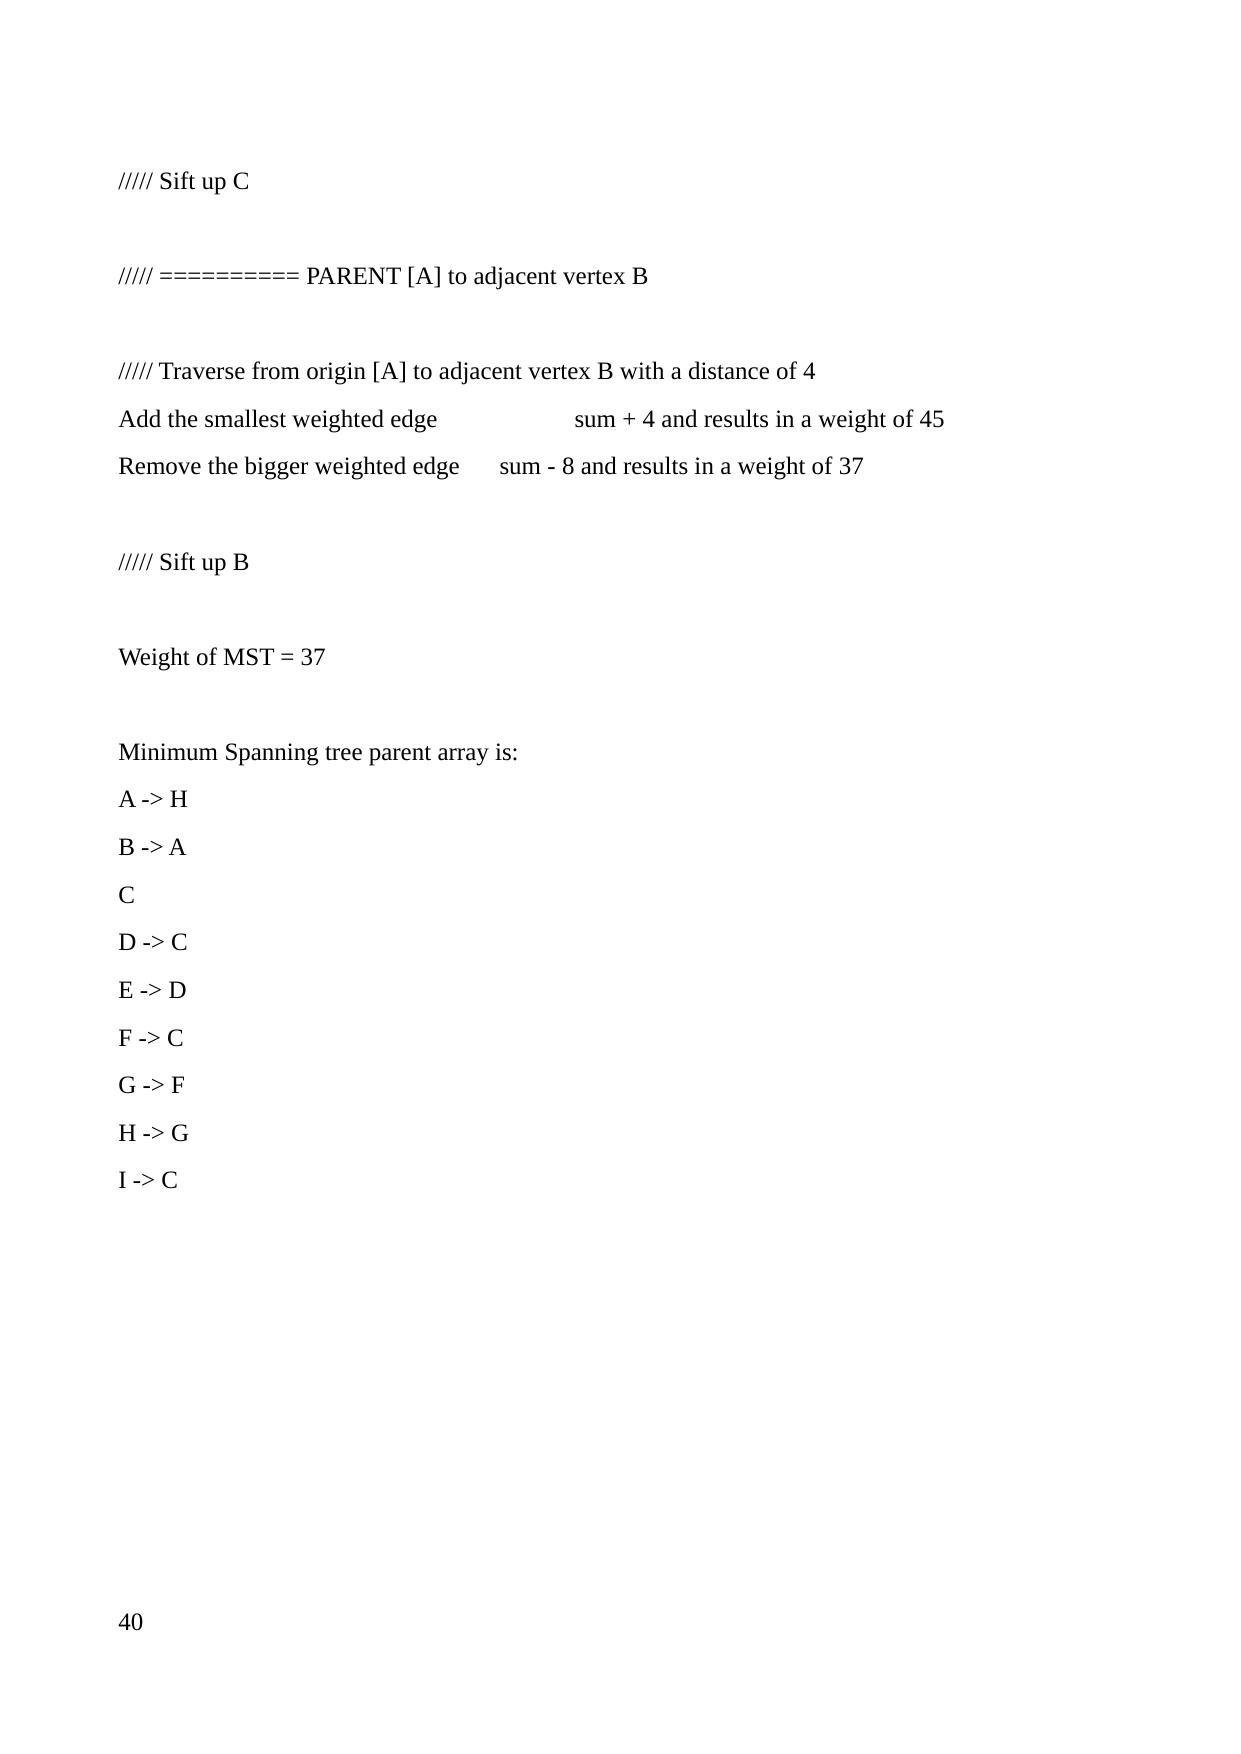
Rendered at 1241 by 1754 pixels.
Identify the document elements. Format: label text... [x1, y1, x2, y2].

text Minimum Spanning tree parent array is: [118, 737, 1122, 766]
text I -> C [118, 1165, 1122, 1194]
text F -> C [118, 1023, 1122, 1051]
text Weight of MST = 37 [118, 642, 1122, 671]
text D -> C [118, 927, 1122, 956]
text C [118, 880, 1122, 908]
text B -> A [118, 832, 1122, 861]
text ///// Sift up B [118, 547, 1122, 575]
text A -> H [118, 784, 1122, 813]
text ///// ========== PARENT [A] to adjacent vertex B [118, 261, 1122, 290]
text E -> D [118, 975, 1122, 1004]
text ///// Traverse from origin [A] to adjacent vertex B with a distance of 4 [118, 356, 1122, 385]
text G -> F [118, 1070, 1122, 1099]
text Remove the bigger weighted edge sum - 8 and results in a weight of 37 [118, 451, 1122, 480]
text H -> G [118, 1118, 1122, 1147]
text ///// Sift up C [118, 166, 1122, 194]
text Add the smallest weighted edge sum + 4 and results in a weight of 45 [118, 404, 1122, 432]
